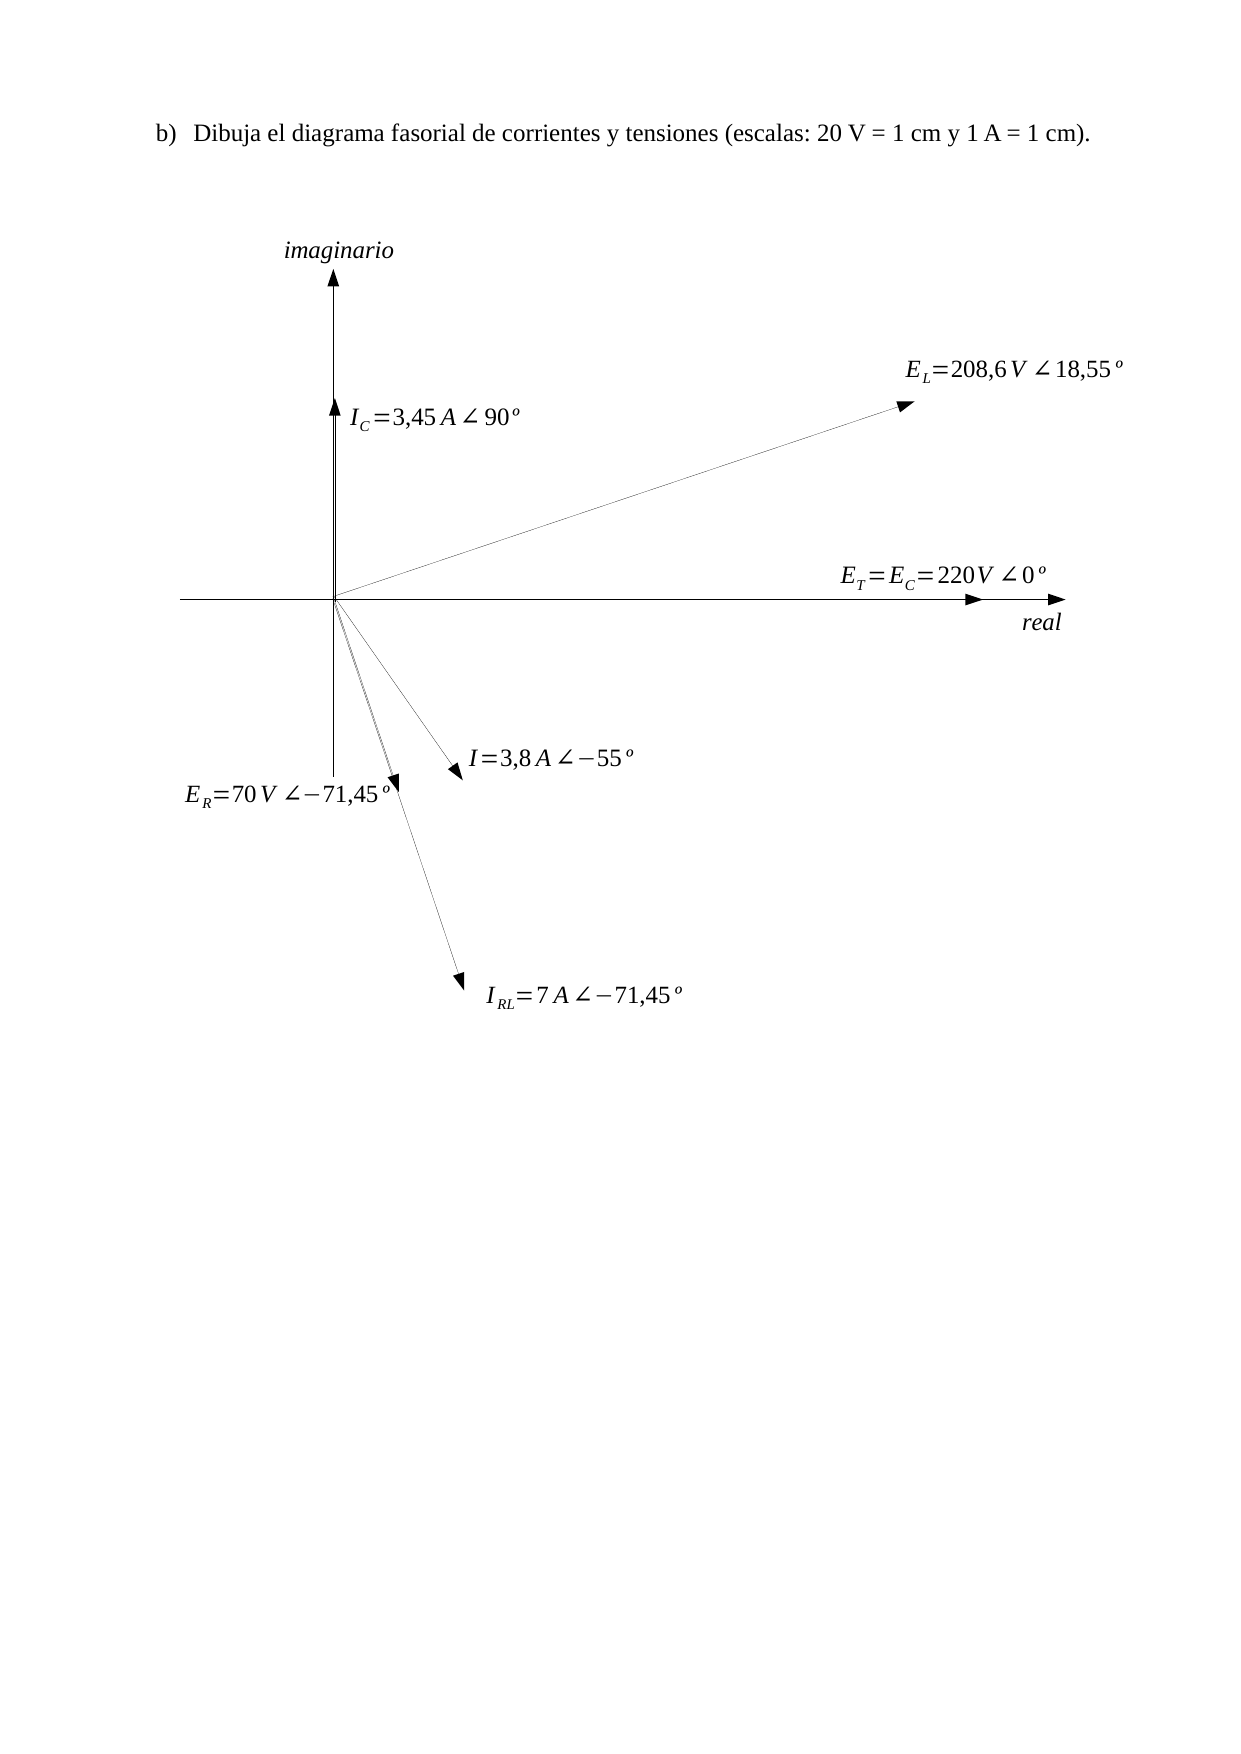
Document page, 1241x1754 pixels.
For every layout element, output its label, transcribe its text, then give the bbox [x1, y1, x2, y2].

list Dibuja el diagrama fasorial de corrientes y tensiones (escalas: 20 V = 1 cm y 1 A = 1 cm). [156, 118, 1122, 147]
